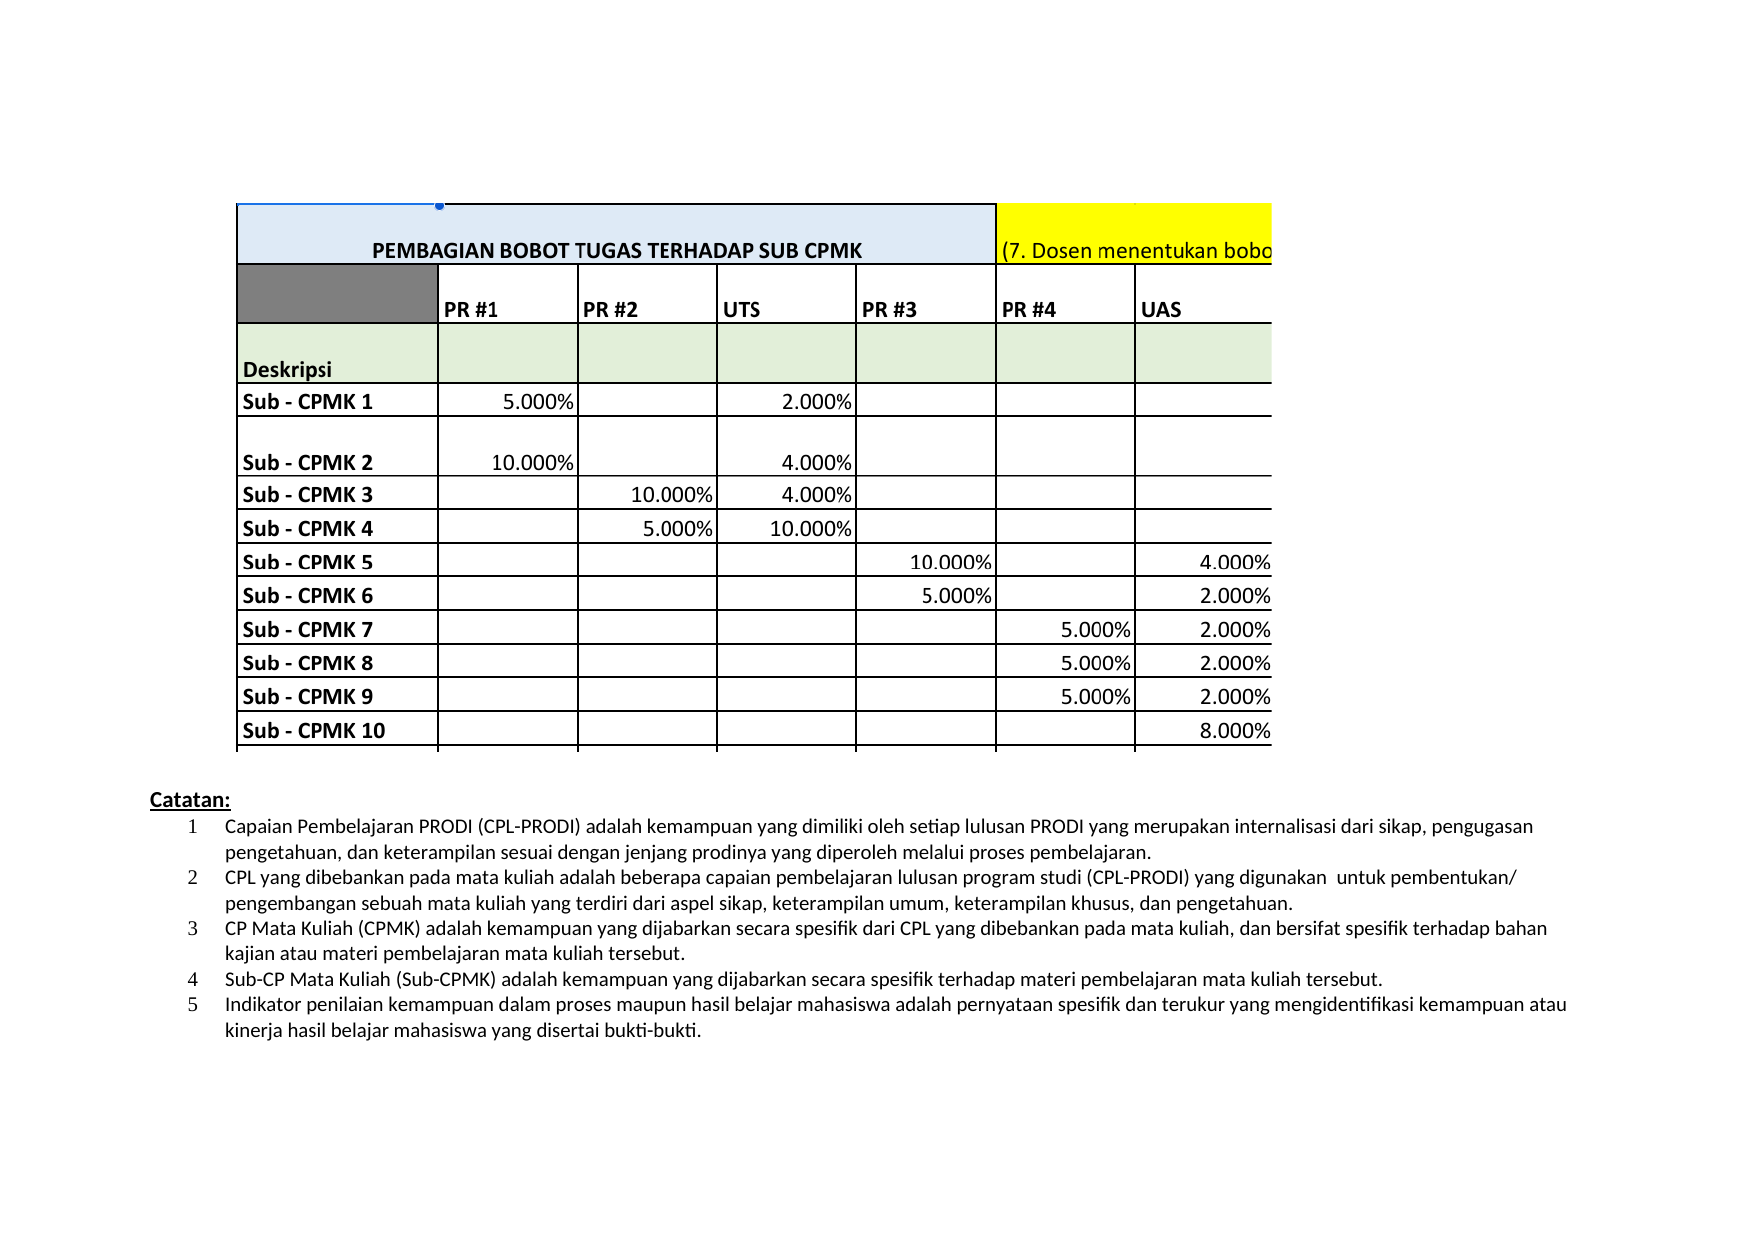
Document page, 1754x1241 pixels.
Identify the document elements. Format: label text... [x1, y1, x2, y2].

list CP Mata Kuliah (CPMK) adalah kemampuan yang dijabarkan secara spesifik dari CPL yang dibebankan pada mata kuliah, dan bersifat spesifik terhadap bahan kajian atau materi pembelajaran mata kuliah tersebut. [187, 915, 1604, 966]
picture [235, 203, 1272, 752]
list Sub-CP Mata Kuliah (Sub-CPMK) adalah kemampuan yang dijabarkan secara spesifik terhadap materi pembelajaran mata kuliah tersebut. [187, 966, 1604, 991]
list Indikator penilaian kemampuan dalam proses maupun hasil belajar mahasiswa adalah pernyataan spesifik dan terukur yang mengidentifikasi kemampuan atau kinerja hasil belajar mahasiswa yang disertai bukti-bukti. [187, 991, 1604, 1042]
text Catatan: [150, 785, 1604, 813]
list Capaian Pembelajaran PRODI (CPL-PRODI) adalah kemampuan yang dimiliki oleh setiap lulusan PRODI yang merupakan internalisasi dari sikap, pengugasan pengetahuan, dan keterampilan sesuai dengan jenjang prodinya yang diperoleh melalui proses pembelajaran. [187, 813, 1604, 864]
list CPL yang dibebankan pada mata kuliah adalah beberapa capaian pembelajaran lulusan program studi (CPL-PRODI) yang digunakan untuk pembentukan/ pengembangan sebuah mata kuliah yang terdiri dari aspel sikap, keterampilan umum, keterampilan khusus, dan pengetahuan. [187, 864, 1604, 915]
